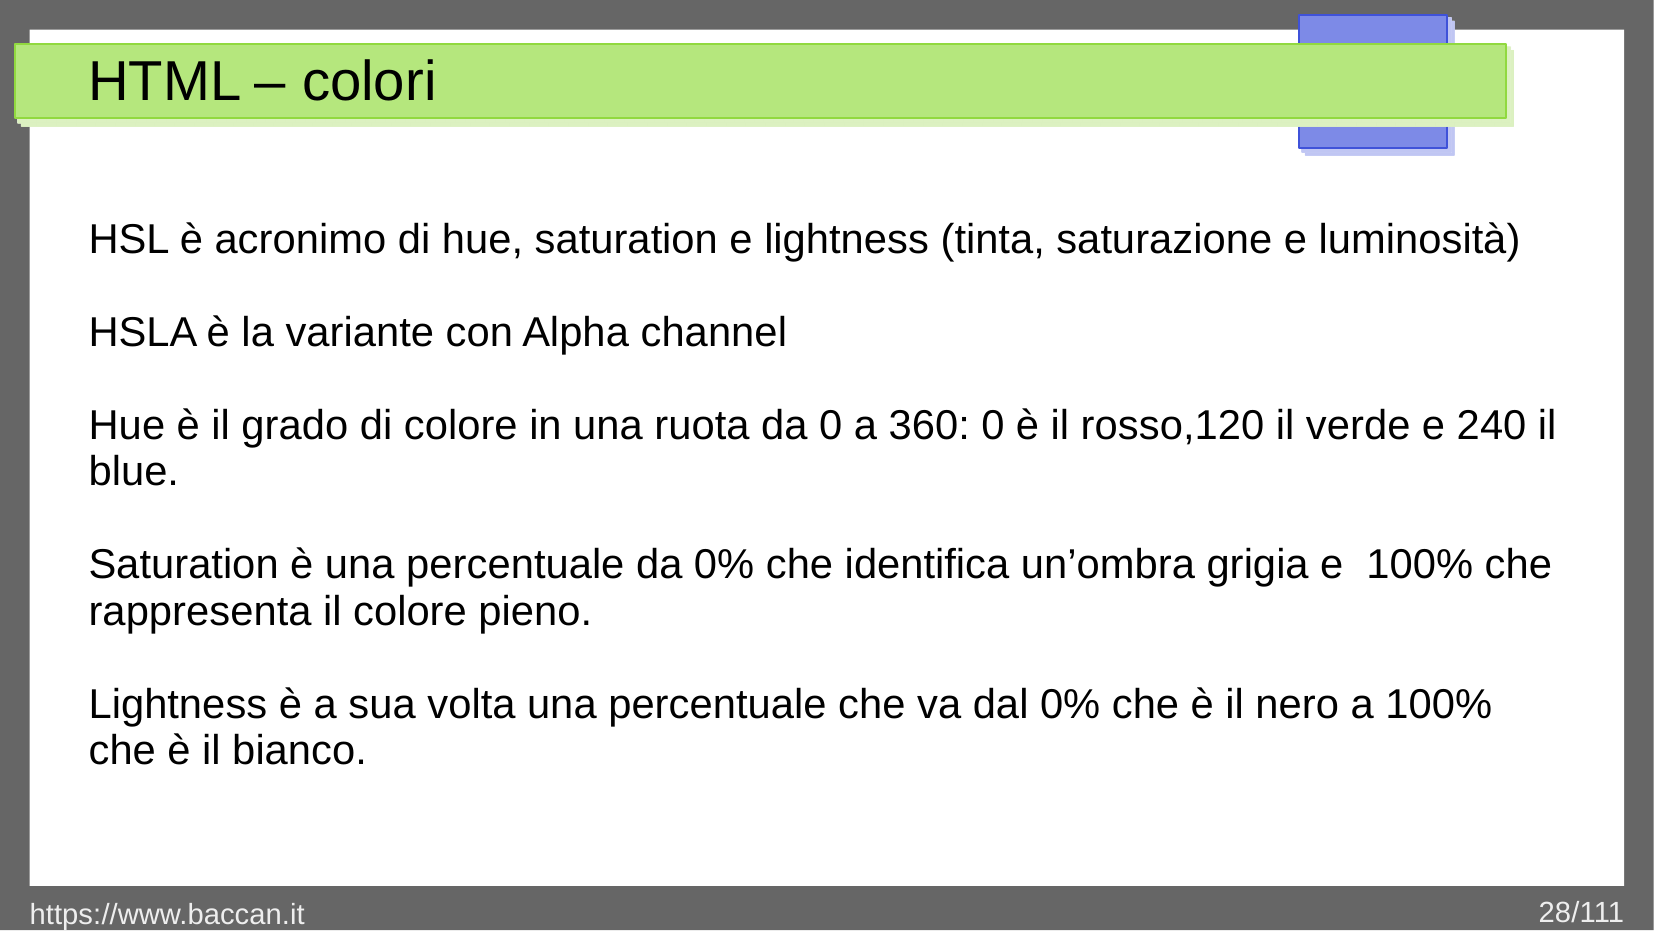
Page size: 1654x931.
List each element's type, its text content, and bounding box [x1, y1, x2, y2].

text_box HSL è acronimo di hue, saturation e lightness (tinta, saturazione e luminosità) HSLA è la variante con Alpha channel Hue è il grado di colore in una ruota da 0 a 360: 0 è il rosso,120 il verde e 240 il blue. Saturation è una percentuale da 0% che identifica un’ombra grigia e 100% che rappresenta il colore pieno. Lightness è a sua volta una percentuale che va dal 0% che è il nero a 100% che è il bianco. [88, 169, 1565, 820]
title HTML – colori [88, 44, 1506, 119]
